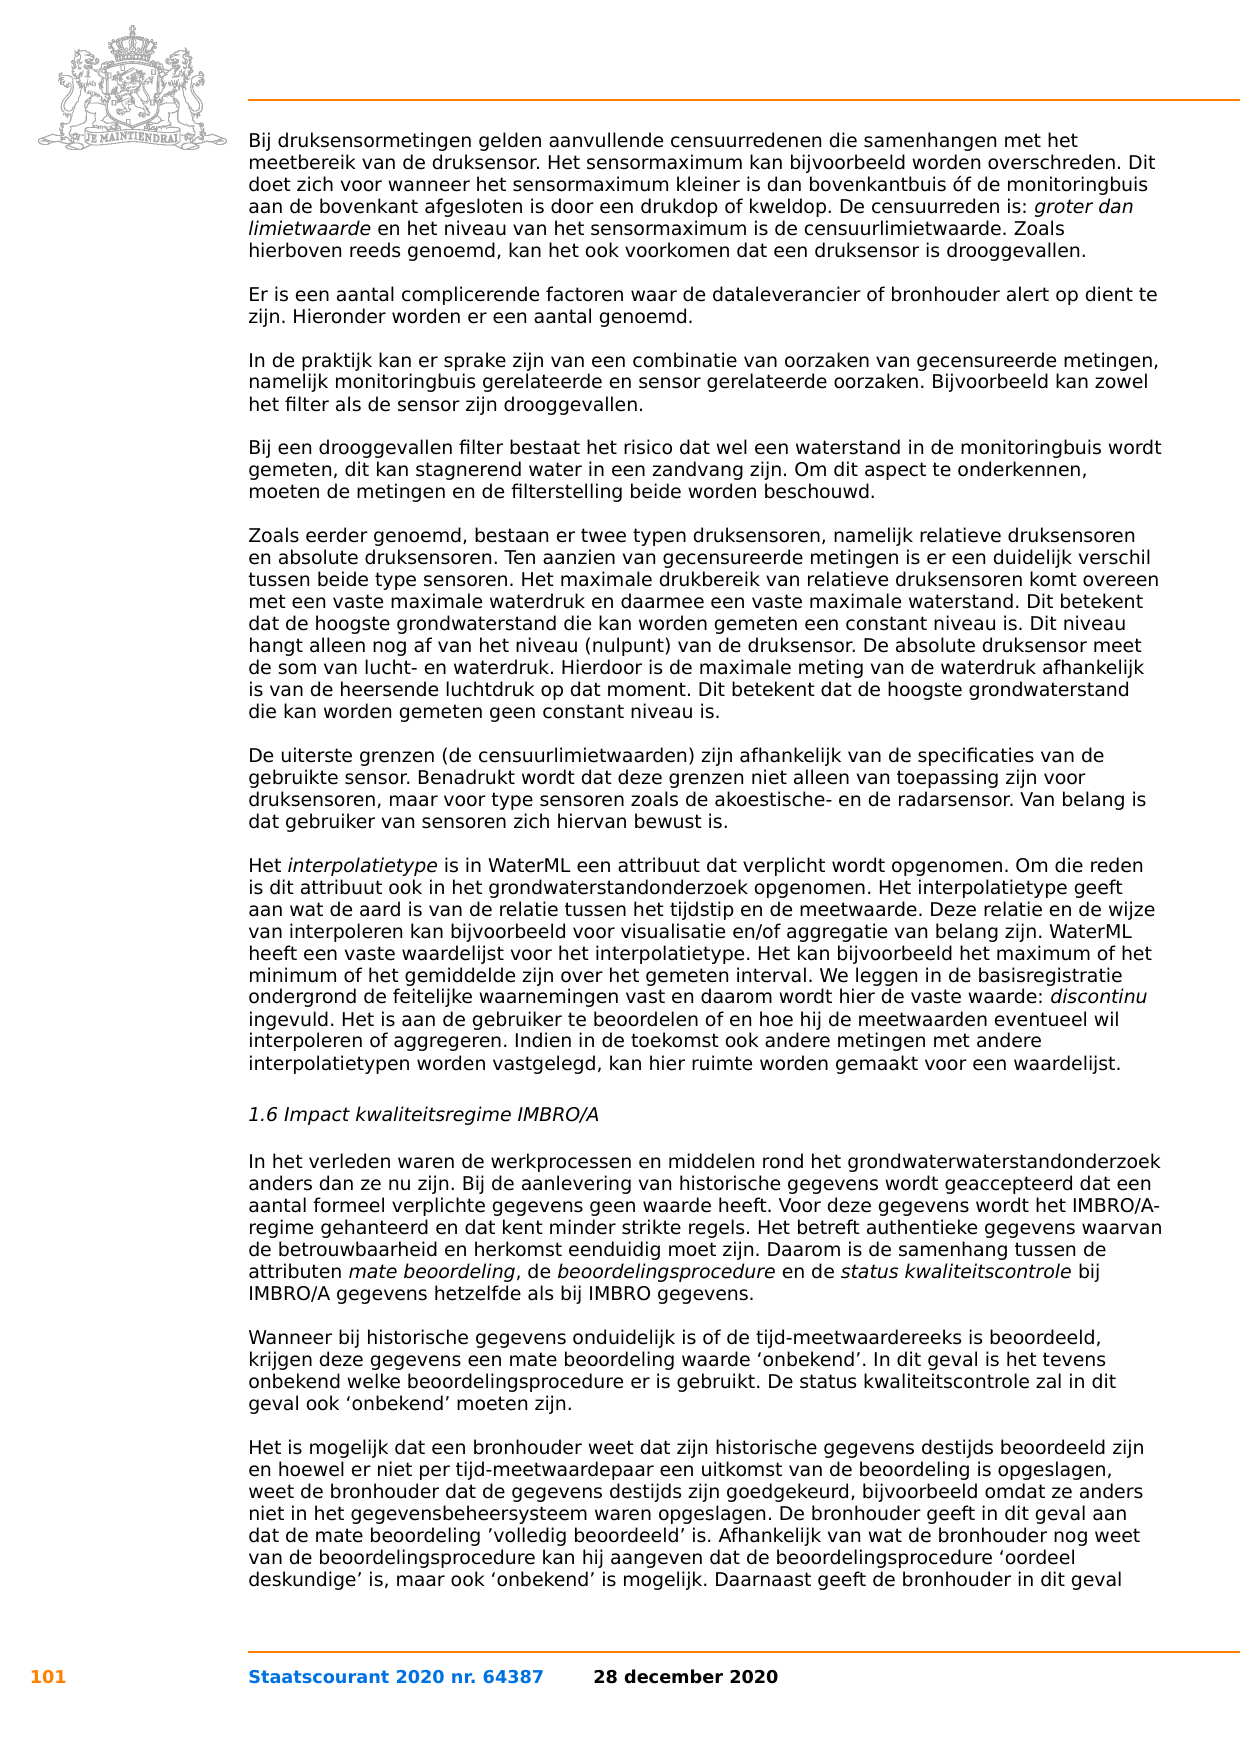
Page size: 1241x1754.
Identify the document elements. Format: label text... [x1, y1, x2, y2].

text Bij druksensormetingen gelden aanvullende censuurredenen die samenhangen met het meetbereik van de druksensor. Het sensormaximum kan bijvoorbeeld worden overschreden. Dit doet zich voor wanneer het sensormaximum kleiner is dan bovenkantbuis óf de monitoringbuis aan de bovenkant afgesloten is door een drukdop of kweldop. De censuurreden is: groter dan limietwaarde en het niveau van het sensormaximum is de censuurlimietwaarde. Zoals hierboven reeds genoemd, kan het ook voorkomen dat een druksensor is drooggevallen. [248, 130, 1163, 262]
text Bij een drooggevallen filter bestaat het risico dat wel een waterstand in de monitoringbuis wordt gemeten, dit kan stagnerend water in een zandvang zijn. Om dit aspect te onderkennen, moeten de metingen en de filterstelling beide worden beschouwd. [248, 437, 1163, 503]
text In de praktijk kan er sprake zijn van een combinatie van oorzaken van gecensureerde metingen, namelijk monitoringbuis gerelateerde en sensor gerelateerde oorzaken. Bijvoorbeeld kan zowel het filter als de sensor zijn drooggevallen. [248, 349, 1163, 415]
text In het verleden waren de werkprocessen en middelen rond het grondwaterwaterstandonderzoek anders dan ze nu zijn. Bij de aanlevering van historische gegevens wordt geaccepteerd dat een aantal formeel verplichte gegevens geen waarde heeft. Voor deze gegevens wordt het IMBRO/A-regime gehanteerd en dat kent minder strikte regels. Het betreft authentieke gegevens waarvan de betrouwbaarheid en herkomst eenduidig moet zijn. Daarom is de samenhang tussen de attributen mate beoordeling, de beoordelingsprocedure en de status kwaliteitscontrole bij IMBRO/A gegevens hetzelfde als bij IMBRO gegevens. [248, 1151, 1163, 1305]
text Wanneer bij historische gegevens onduidelijk is of de tijd-meetwaardereeks is beoordeeld, krijgen deze gegevens een mate beoordeling waarde ‘onbekend’. In dit geval is het tevens onbekend welke beoordelingsprocedure er is gebruikt. De status kwaliteitscontrole zal in dit geval ook ‘onbekend’ moeten zijn. [248, 1327, 1163, 1415]
text Zoals eerder genoemd, bestaan er twee typen druksensoren, namelijk relatieve druksensoren en absolute druksensoren. Ten aanzien van gecensureerde metingen is er een duidelijk verschil tussen beide type sensoren. Het maximale drukbereik van relatieve druksensoren komt overeen met een vaste maximale waterdruk en daarmee een vaste maximale waterstand. Dit betekent dat de hoogste grondwaterstand die kan worden gemeten een constant niveau is. Dit niveau hangt alleen nog af van het niveau (nulpunt) van de druksensor. De absolute druksensor meet de som van lucht- en waterdruk. Hierdoor is de maximale meting van de waterdruk afhankelijk is van de heersende luchtdruk op dat moment. Dit betekent dat de hoogste grondwaterstand die kan worden gemeten geen constant niveau is. [248, 525, 1163, 723]
picture [38, 25, 227, 150]
text Het is mogelijk dat een bronhouder weet dat zijn historische gegevens destijds beoordeeld zijn en hoewel er niet per tijd-meetwaardepaar een uitkomst van de beoordeling is opgeslagen, weet de bronhouder dat de gegevens destijds zijn goedgekeurd, bijvoorbeeld omdat ze anders niet in het gegevensbeheersysteem waren opgeslagen. De bronhouder geeft in dit geval aan dat de mate beoordeling ’volledig beoordeeld’ is. Afhankelijk van wat de bronhouder nog weet van de beoordelingsprocedure kan hij aangeven dat de beoordelingsprocedure ‘oordeel deskundige’ is, maar ook ‘onbekend’ is mogelijk. Daarnaast geeft de bronhouder in dit geval [248, 1437, 1163, 1591]
text Het interpolatietype is in WaterML een attribuut dat verplicht wordt opgenomen. Om die reden is dit attribuut ook in het grondwaterstandonderzoek opgenomen. Het interpolatietype geeft aan wat de aard is van de relatie tussen het tijdstip en de meetwaarde. Deze relatie en de wijze van interpoleren kan bijvoorbeeld voor visualisatie en/of aggregatie van belang zijn. WaterML heeft een vaste waardelijst voor het interpolatietype. Het kan bijvoorbeeld het maximum of het minimum of het gemiddelde zijn over het gemeten interval. We leggen in de basisregistratie ondergrond de feitelijke waarnemingen vast en daarom wordt hier de vaste waarde: discontinu ingevuld. Het is aan de gebruiker te beoordelen of en hoe hij de meetwaarden eventueel wil interpoleren of aggregeren. Indien in de toekomst ook andere metingen met andere interpolatietypen worden vastgelegd, kan hier ruimte worden gemaakt voor een waardelijst. [248, 854, 1163, 1074]
text De uiterste grenzen (de censuurlimietwaarden) zijn afhankelijk van de specificaties van de gebruikte sensor. Benadrukt wordt dat deze grenzen niet alleen van toepassing zijn voor druksensoren, maar voor type sensoren zoals de akoestische- en de radarsensor. Van belang is dat gebruiker van sensoren zich hiervan bewust is. [248, 745, 1163, 833]
subtitle 1.6 Impact kwaliteitsregime IMBRO/A [248, 1104, 1163, 1126]
text Er is een aantal complicerende factoren waar de dataleverancier of bronhouder alert op dient te zijn. Hieronder worden er een aantal genoemd. [248, 284, 1163, 328]
